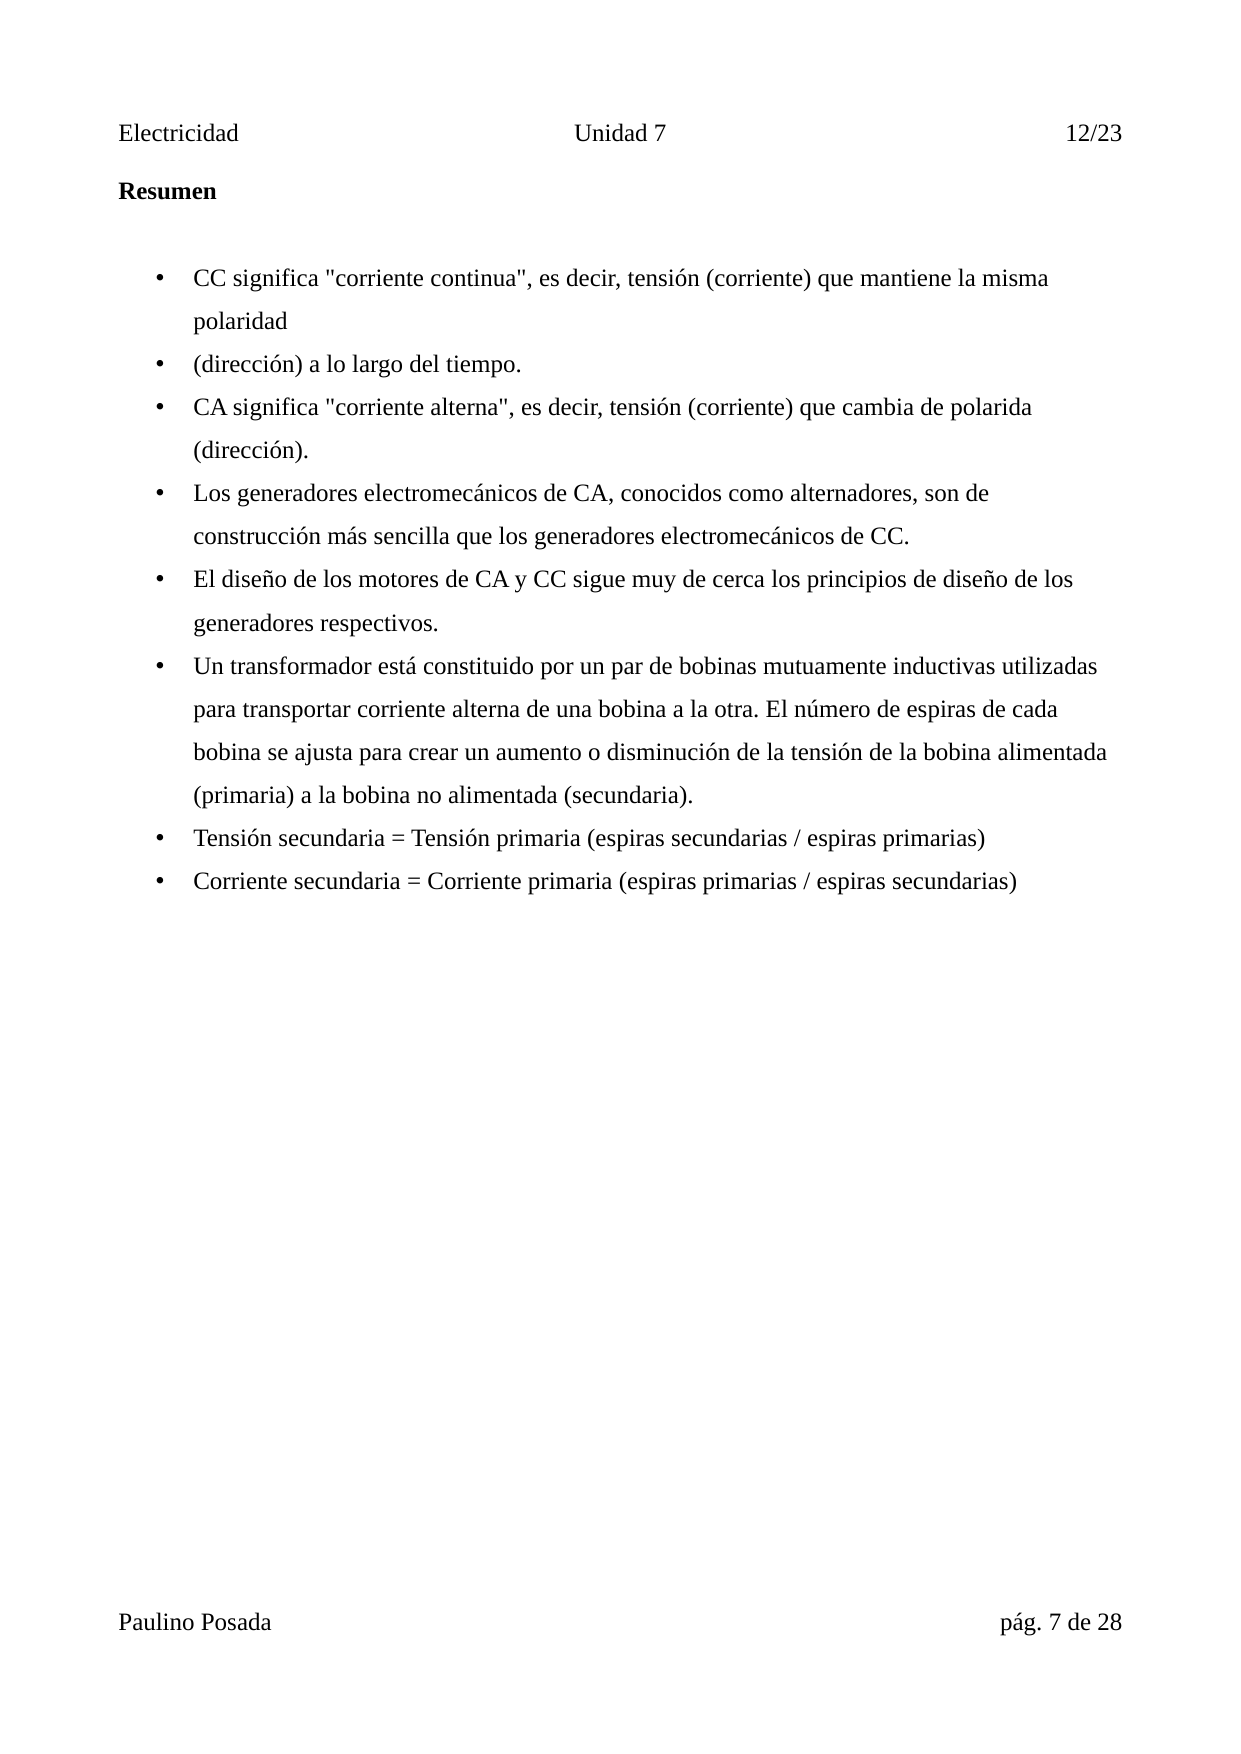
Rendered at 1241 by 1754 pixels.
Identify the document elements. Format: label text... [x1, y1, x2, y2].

list CC significa "corriente continua", es decir, tensión (corriente) que mantiene la misma polaridad [156, 263, 1122, 334]
list (dirección) a lo largo del tiempo. [156, 349, 1122, 378]
list Corriente secundaria = Corriente primaria (espiras primarias / espiras secundarias) [156, 866, 1122, 895]
text Resumen [118, 176, 1122, 205]
list Tensión secundaria = Tensión primaria (espiras secundarias / espiras primarias) [156, 823, 1122, 852]
list El diseño de los motores de CA y CC sigue muy de cerca los principios de diseño de los generadores respectivos. [156, 564, 1122, 636]
list Un transformador está constituido por un par de bobinas mutuamente inductivas utilizadas para transportar corriente alterna de una bobina a la otra. El número de espiras de cada bobina se ajusta para crear un aumento o disminución de la tensión de la bobina alimentada (primaria) a la bobina no alimentada (secundaria). [156, 651, 1122, 809]
list Los generadores electromecánicos de CA, conocidos como alternadores, son de construcción más sencilla que los generadores electromecánicos de CC. [156, 478, 1122, 550]
list CA significa "corriente alterna", es decir, tensión (corriente) que cambia de polarida (dirección). [156, 392, 1122, 464]
